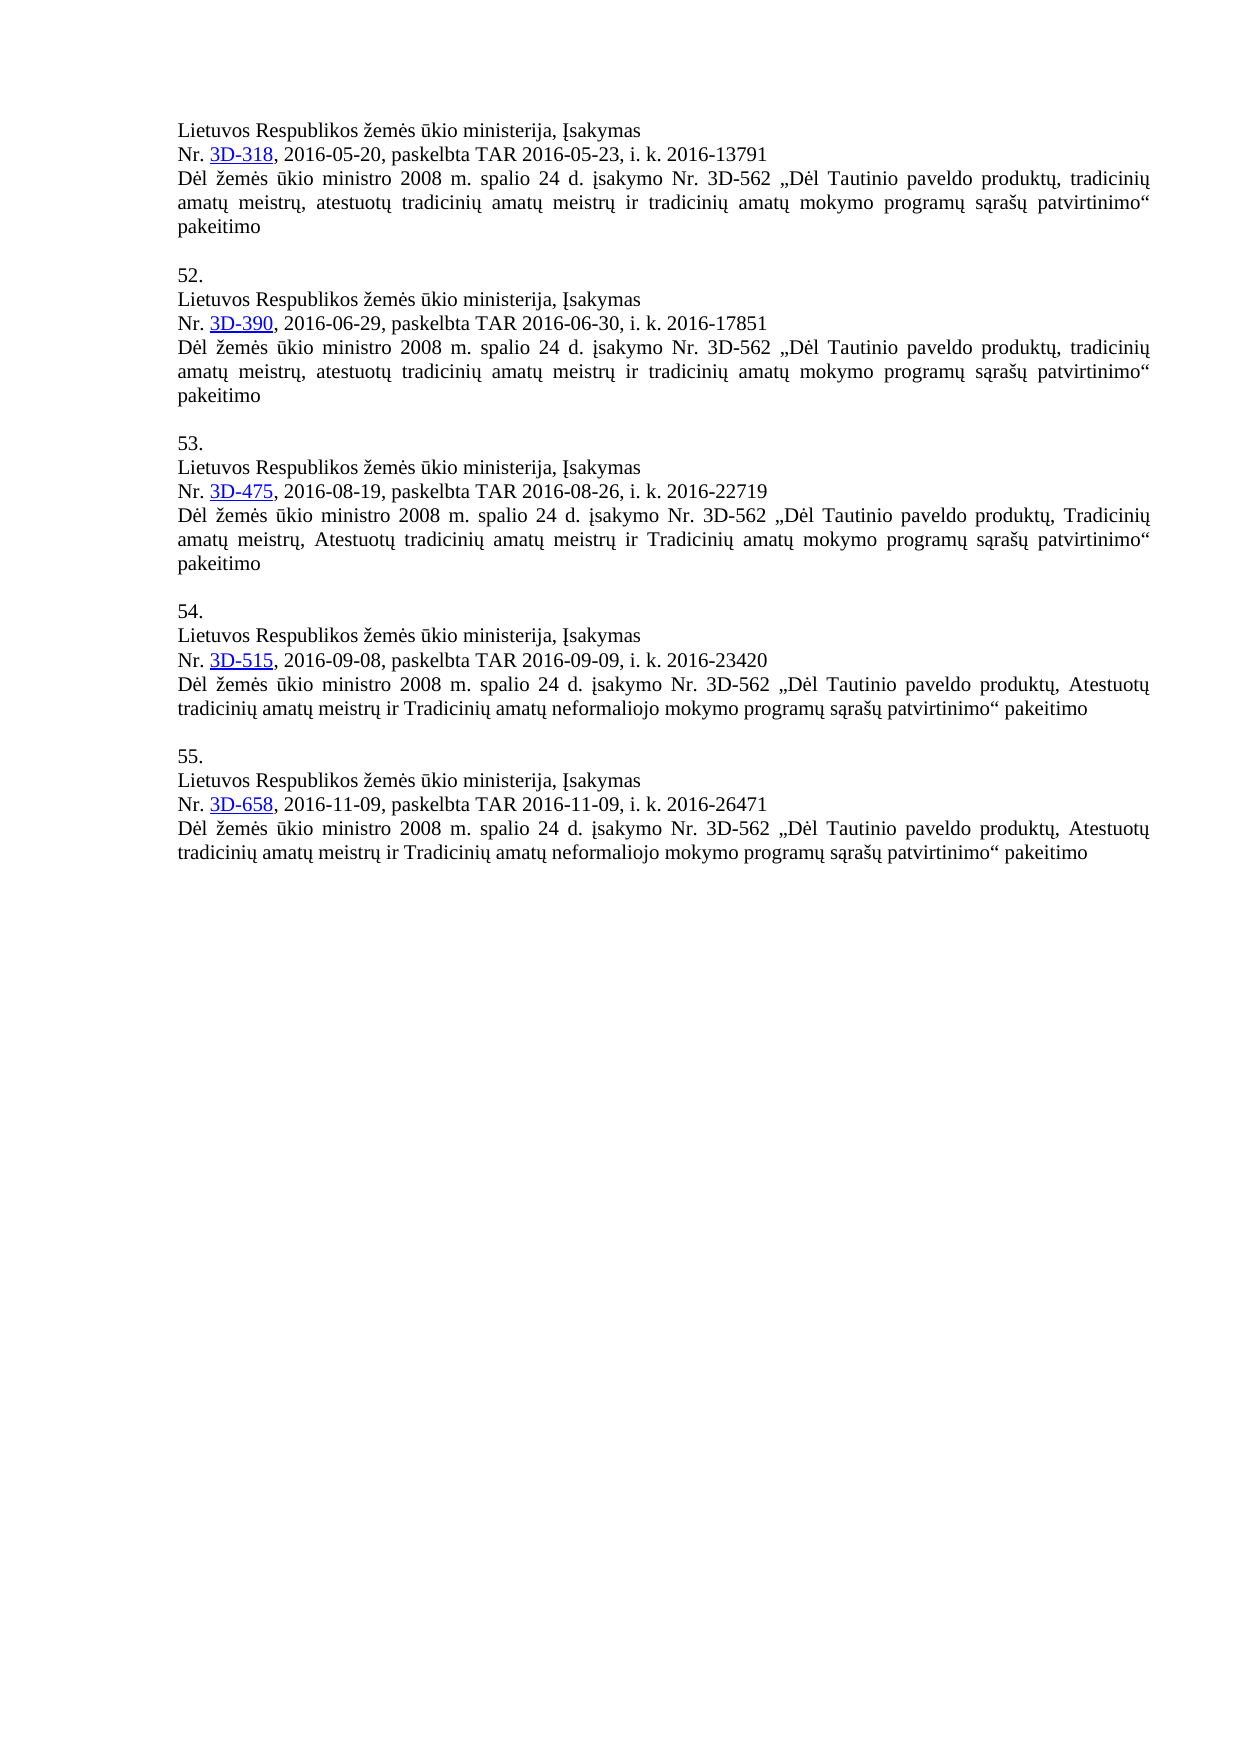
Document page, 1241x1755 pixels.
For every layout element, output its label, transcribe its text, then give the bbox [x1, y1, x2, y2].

text Nr. 3D-658, 2016-11-09, paskelbta TAR 2016-11-09, i. k. 2016-26471 [177, 792, 1152, 816]
text Lietuvos Respublikos žemės ūkio ministerija, Įsakymas [177, 455, 1152, 479]
text Dėl žemės ūkio ministro 2008 m. spalio 24 d. įsakymo Nr. 3D-562 „Dėl Tautinio paveldo produktų, Tradicinių amatų meistrų, Atestuotų tradicinių amatų meistrų ir Tradicinių amatų mokymo programų sąrašų patvirtinimo“ pakeitimo [177, 503, 1152, 575]
text Dėl žemės ūkio ministro 2008 m. spalio 24 d. įsakymo Nr. 3D-562 „Dėl Tautinio paveldo produktų, tradicinių amatų meistrų, atestuotų tradicinių amatų meistrų ir tradicinių amatų mokymo programų sąrašų patvirtinimo“ pakeitimo [177, 166, 1152, 238]
text Lietuvos Respublikos žemės ūkio ministerija, Įsakymas [177, 768, 1152, 792]
text Lietuvos Respublikos žemės ūkio ministerija, Įsakymas [177, 623, 1152, 647]
text 52. [177, 262, 1152, 287]
text Nr. 3D-318, 2016-05-20, paskelbta TAR 2016-05-23, i. k. 2016-13791 [177, 142, 1152, 166]
text Nr. 3D-390, 2016-06-29, paskelbta TAR 2016-06-30, i. k. 2016-17851 [177, 311, 1152, 335]
text Lietuvos Respublikos žemės ūkio ministerija, Įsakymas [177, 287, 1152, 311]
text Dėl žemės ūkio ministro 2008 m. spalio 24 d. įsakymo Nr. 3D-562 „Dėl Tautinio paveldo produktų, Atestuotų tradicinių amatų meistrų ir Tradicinių amatų neformaliojo mokymo programų sąrašų patvirtinimo“ pakeitimo [177, 672, 1152, 720]
text Dėl žemės ūkio ministro 2008 m. spalio 24 d. įsakymo Nr. 3D-562 „Dėl Tautinio paveldo produktų, tradicinių amatų meistrų, atestuotų tradicinių amatų meistrų ir tradicinių amatų mokymo programų sąrašų patvirtinimo“ pakeitimo [177, 335, 1152, 407]
text Lietuvos Respublikos žemės ūkio ministerija, Įsakymas [177, 118, 1152, 142]
text Dėl žemės ūkio ministro 2008 m. spalio 24 d. įsakymo Nr. 3D-562 „Dėl Tautinio paveldo produktų, Atestuotų tradicinių amatų meistrų ir Tradicinių amatų neformaliojo mokymo programų sąrašų patvirtinimo“ pakeitimo [177, 816, 1152, 864]
text 53. [177, 431, 1152, 455]
text 54. [177, 599, 1152, 623]
text 55. [177, 744, 1152, 768]
text Nr. 3D-475, 2016-08-19, paskelbta TAR 2016-08-26, i. k. 2016-22719 [177, 479, 1152, 503]
text Nr. 3D-515, 2016-09-08, paskelbta TAR 2016-09-09, i. k. 2016-23420 [177, 647, 1152, 672]
